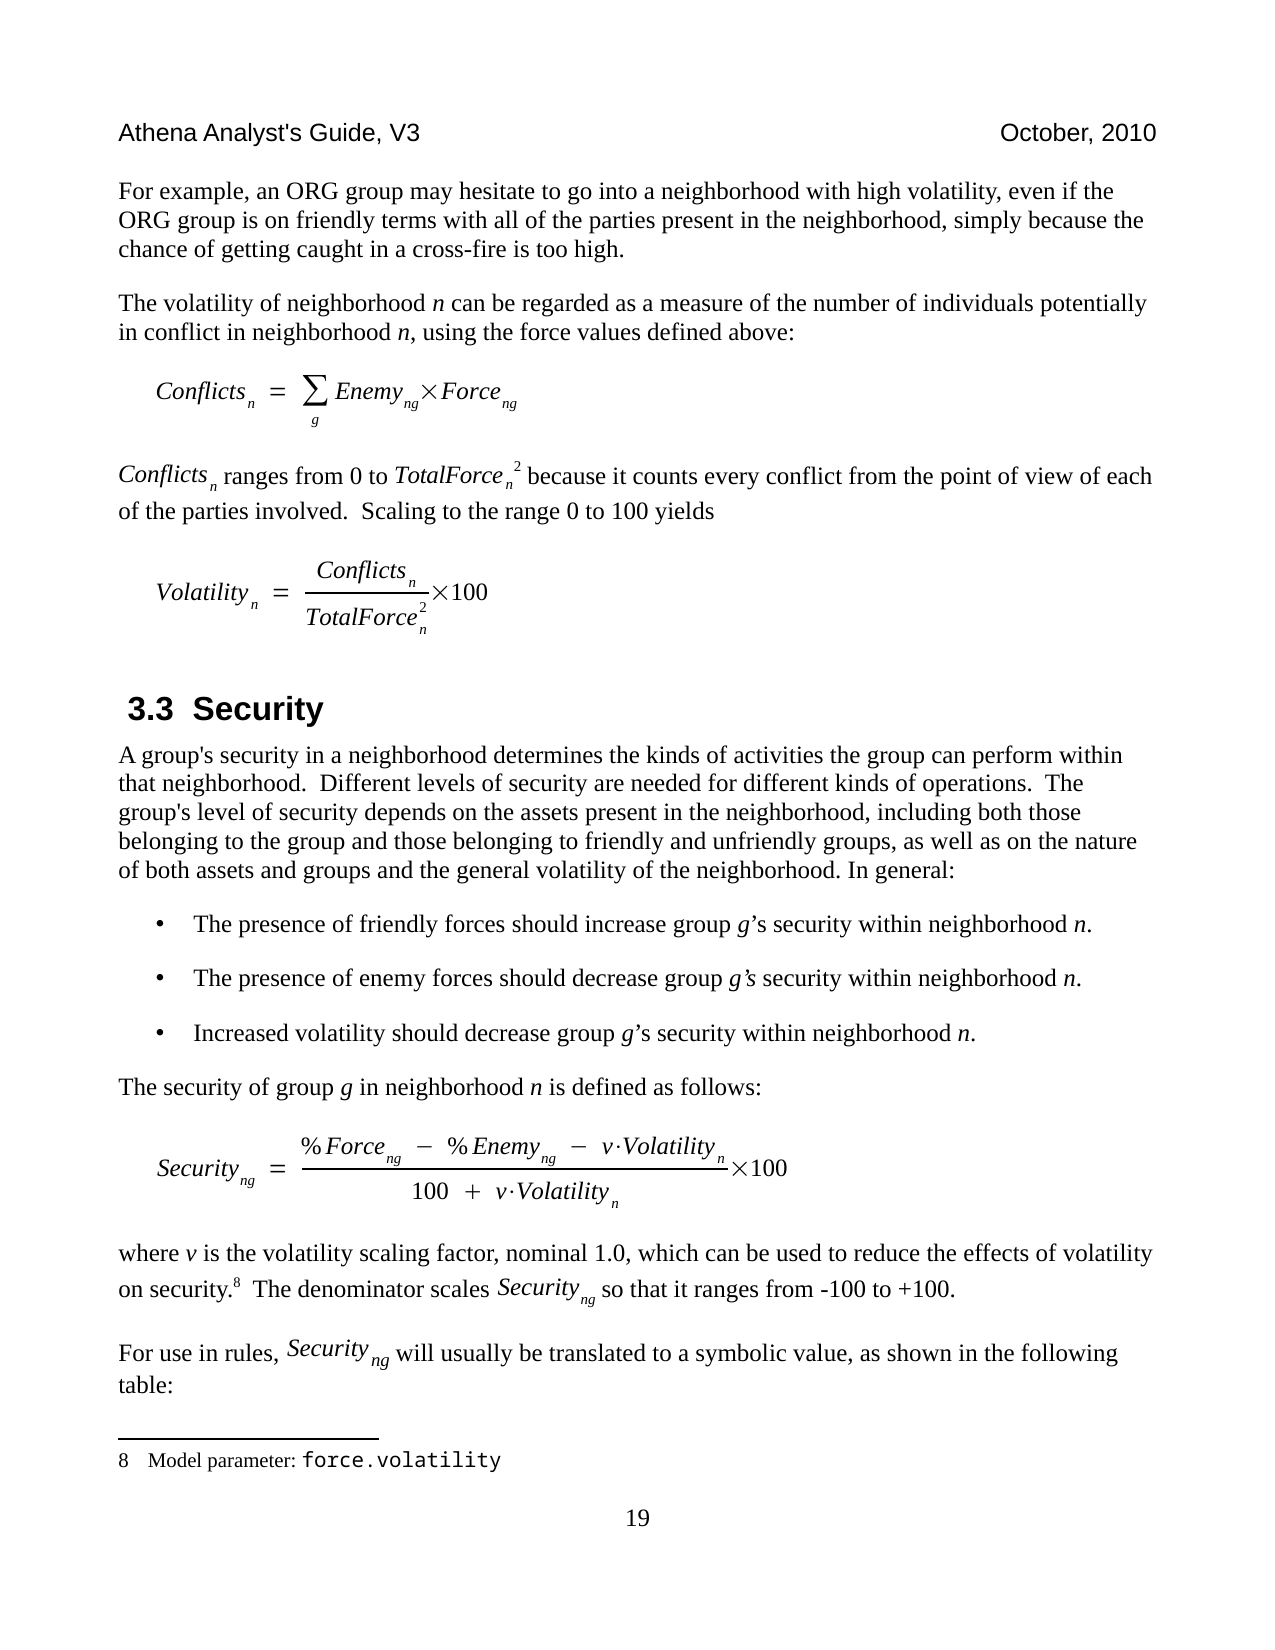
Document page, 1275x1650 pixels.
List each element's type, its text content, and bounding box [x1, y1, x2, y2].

list The presence of friendly forces should increase group g’s security within neighborhood n. [156, 909, 1157, 938]
subtitle Security [118, 689, 1157, 727]
text The security of group g in neighborhood n is defined as follows: [118, 1072, 1157, 1101]
text ranges from 0 to because it counts every conflict from the point of view of each of the parties involved. Scaling to the range 0 to 100 yields [118, 454, 1157, 525]
text For example, an ORG group may hesitate to go into a neighborhood with high volatility, even if the ORG group is on friendly terms with all of the parties present in the neighborhood, simply because the chance of getting caught in a cross-fire is too high. [118, 176, 1157, 263]
text Model parameter: force.volatility [118, 1445, 1157, 1474]
text where v is the volatility scaling factor, nominal 1.0, which can be used to reduce the effects of volatility on security. The denominator scales so that it ranges from -100 to +100. [118, 1238, 1157, 1309]
list The presence of enemy forces should decrease group g’s security within neighborhood n. [156, 963, 1157, 992]
list Increased volatility should decrease group g’s security within neighborhood n. [156, 1018, 1157, 1046]
text A group's security in a neighborhood determines the kinds of activities the group can perform within that neighborhood. Different levels of security are needed for different kinds of operations. The group's level of security depends on the assets present in the neighborhood, including both those belonging to the group and those belonging to friendly and unfriendly groups, as well as on the nature of both assets and groups and the general volatility of the neighborhood. In general: [118, 740, 1157, 883]
text For use in rules, will usually be translated to a symbolic value, as shown in the following table: [118, 1334, 1157, 1398]
text The volatility of neighborhood n can be regarded as a measure of the number of individuals potentially in conflict in neighborhood n, using the force values defined above: [118, 288, 1157, 346]
